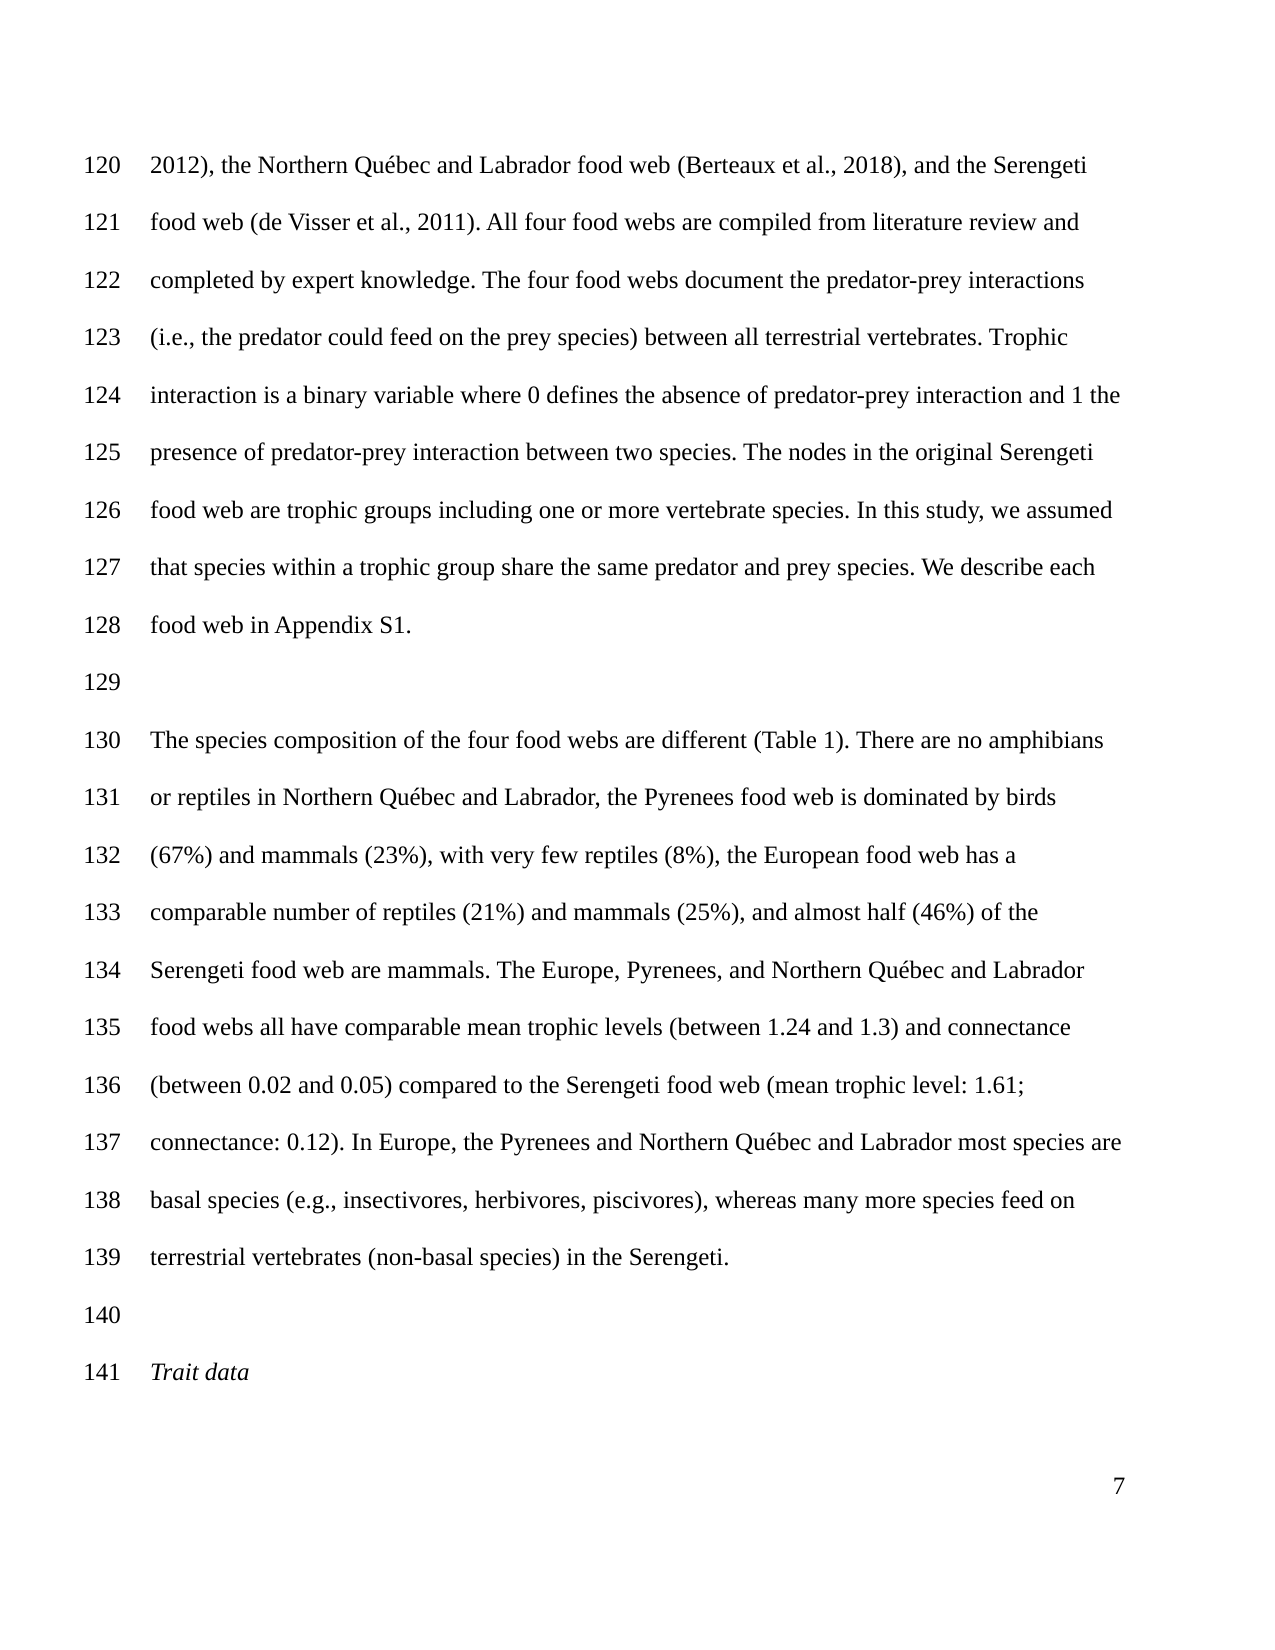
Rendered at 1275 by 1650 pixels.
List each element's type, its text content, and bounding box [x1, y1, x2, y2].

text Trait data [150, 1357, 1125, 1386]
text 2012), the Northern Québec and Labrador food web (Berteaux et al., 2018), and the Serengeti food web (de Visser et al., 2011). All four food webs are compiled from literature review and completed by expert knowledge. The four food webs document the predator-prey interactions (i.e., the predator could feed on the prey species) between all terrestrial vertebrates. Trophic interaction is a binary variable where 0 defines the absence of predator-prey interaction and 1 the presence of predator-prey interaction between two species. The nodes in the original Serengeti food web are trophic groups including one or more vertebrate species. In this study, we assumed that species within a trophic group share the same predator and prey species. We describe each food web in Appendix S1. [150, 150, 1125, 639]
text The species composition of the four food webs are different (Table 1). There are no amphibians or reptiles in Northern Québec and Labrador, the Pyrenees food web is dominated by birds (67%) and mammals (23%), with very few reptiles (8%), the European food web has a comparable number of reptiles (21%) and mammals (25%), and almost half (46%) of the Serengeti food web are mammals. The Europe, Pyrenees, and Northern Québec and Labrador food webs all have comparable mean trophic levels (between 1.24 and 1.3) and connectance (between 0.02 and 0.05) compared to the Serengeti food web (mean trophic level: 1.61; connectance: 0.12). In Europe, the Pyrenees and Northern Québec and Labrador most species are basal species (e.g., insectivores, herbivores, piscivores), whereas many more species feed on terrestrial vertebrates (non-basal species) in the Serengeti. [150, 725, 1125, 1271]
